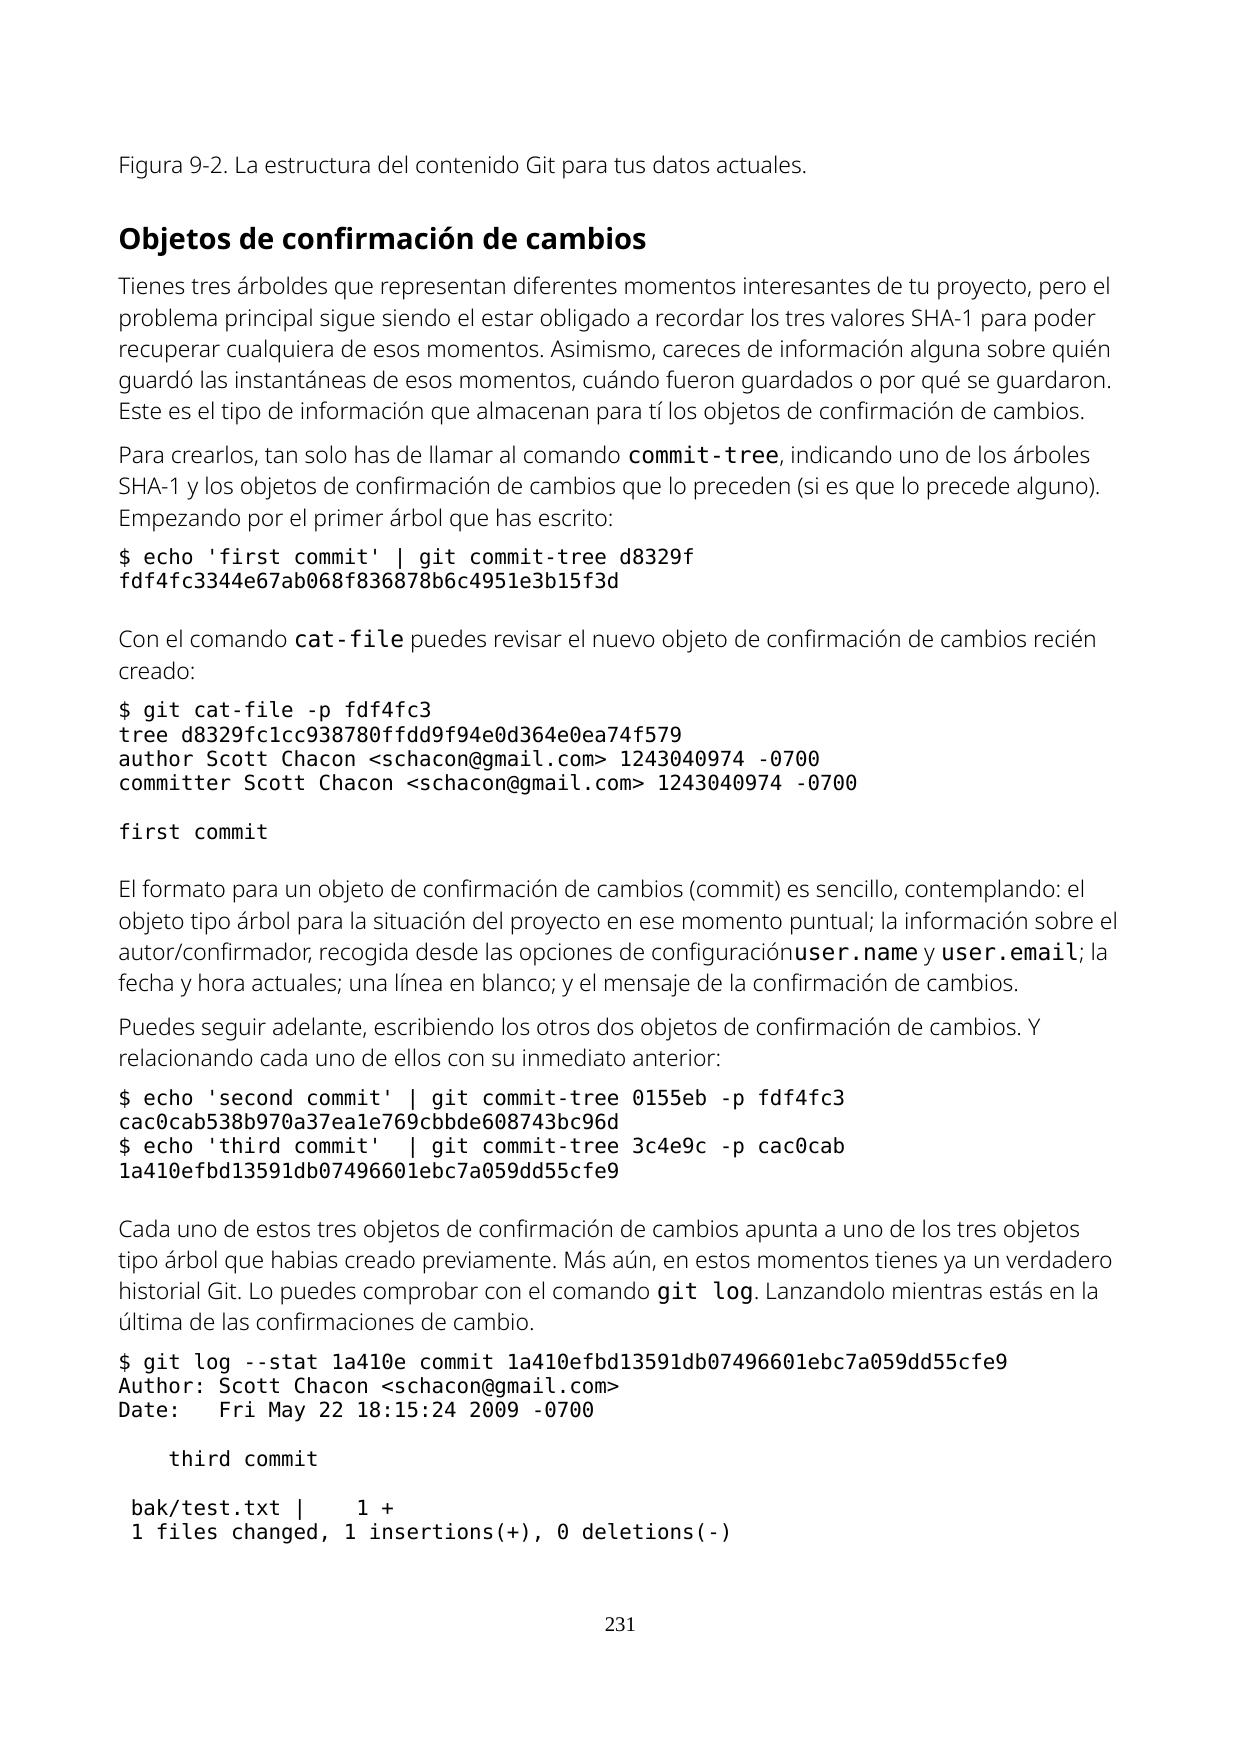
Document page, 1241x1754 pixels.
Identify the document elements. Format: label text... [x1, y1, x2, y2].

text Para crearlos, tan solo has de llamar al comando commit-tree, indicando uno de los árboles SHA-1 y los objetos de confirmación de cambios que lo preceden (si es que lo precede alguno). Empezando por el primer árbol que has escrito: [118, 439, 1122, 533]
text cac0cab538b970a37ea1e769cbbde608743bc96d [118, 1110, 1122, 1134]
text bak/test.txt | 1 + [118, 1496, 1122, 1520]
text Date: Fri May 22 18:15:24 2009 -0700 [118, 1398, 1122, 1423]
text 1a410efbd13591db07496601ebc7a059dd55cfe9 [118, 1159, 1122, 1183]
text El formato para un objeto de confirmación de cambios (commit) es sencillo, contemplando: el objeto tipo árbol para la situación del proyecto en ese momento puntual; la información sobre el autor/confirmador, recogida desde las opciones de configuraciónuser.name y user.email; la fecha y hora actuales; una línea en blanco; y el mensaje de la confirmación de cambios. [118, 873, 1122, 998]
text Figura 9-2. La estructura del contenido Git para tus datos actuales. [118, 118, 1122, 181]
text $ echo 'first commit' | git commit-tree d8329f [118, 545, 1122, 569]
text Cada uno de estos tres objetos de confirmación de cambios apunta a uno de los tres objetos tipo árbol que habias creado previamente. Más aún, en estos momentos tienes ya un verdadero historial Git. Lo puedes comprobar con el comando git log. Lanzandolo mientras estás en la última de las confirmaciones de cambio. [118, 1212, 1122, 1337]
text $ echo 'second commit' | git commit-tree 0155eb -p fdf4fc3 [118, 1086, 1122, 1110]
text Tienes tres árboldes que representan diferentes momentos interesantes de tu proyecto, pero el problema principal sigue siendo el estar obligado a recordar los tres valores SHA-1 para poder recuperar cualquiera de esos momentos. Asimismo, careces de información alguna sobre quién guardó las instantáneas de esos momentos, cuándo fueron guardados o por qué se guardaron. Este es el tipo de información que almacenan para tí los objetos de confirmación de cambios. [118, 270, 1122, 427]
text $ git cat-file -p fdf4fc3 [118, 698, 1122, 723]
text third commit [118, 1447, 1122, 1471]
text $ echo 'third commit' | git commit-tree 3c4e9c -p cac0cab [118, 1134, 1122, 1159]
subtitle Objetos de confirmación de cambios [118, 218, 1122, 258]
text tree d8329fc1cc938780ffdd9f94e0d364e0ea74f579 [118, 723, 1122, 747]
text committer Scott Chacon <schacon@gmail.com> 1243040974 -0700 [118, 771, 1122, 795]
text Author: Scott Chacon <schacon@gmail.com> [118, 1374, 1122, 1398]
text 1 files changed, 1 insertions(+), 0 deletions(-) [118, 1520, 1122, 1544]
text author Scott Chacon <schacon@gmail.com> 1243040974 -0700 [118, 747, 1122, 771]
text fdf4fc3344e67ab068f836878b6c4951e3b15f3d [118, 569, 1122, 594]
text Con el comando cat-file puedes revisar el nuevo objeto de confirmación de cambios recién creado: [118, 623, 1122, 686]
text $ git log --stat 1a410e commit 1a410efbd13591db07496601ebc7a059dd55cfe9 [118, 1350, 1122, 1374]
text first commit [118, 820, 1122, 844]
text Puedes seguir adelante, escribiendo los otros dos objetos de confirmación de cambios. Y relacionando cada uno de ellos con su inmediato anterior: [118, 1011, 1122, 1073]
